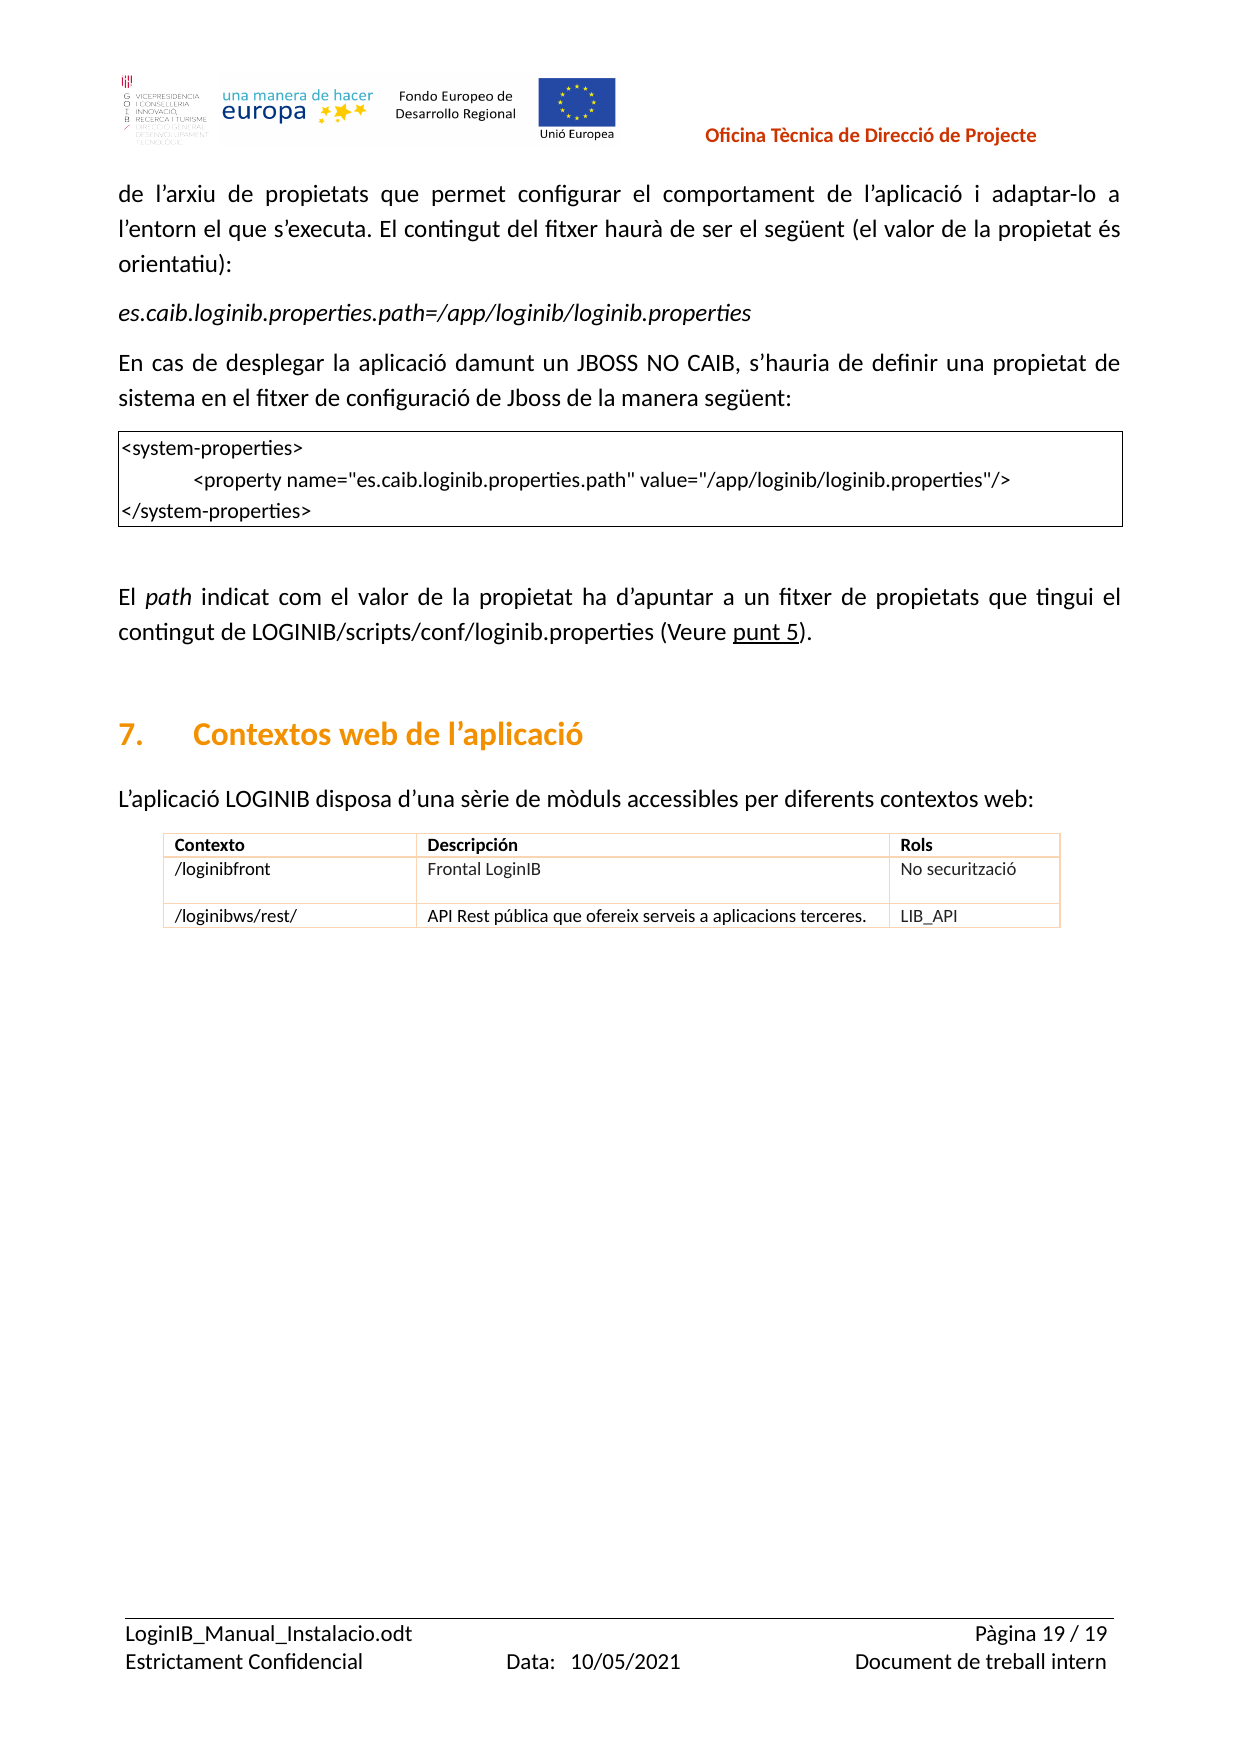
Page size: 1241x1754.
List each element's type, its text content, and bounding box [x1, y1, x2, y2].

text <property name="es.caib.loginib.properties.path" value="/app/loginib/loginib.properties"/> [119, 463, 1122, 492]
picture [219, 73, 621, 147]
table_cell LIB_API [890, 904, 1059, 927]
table_cell API Rest pública que ofereix serveis a aplicacions terceres. [417, 904, 889, 927]
text El path indicat com el valor de la propietat ha d’apuntar a un fitxer de propietats que tingui el contingut de LOGINIB/scripts/conf/loginib.properties (Veure punt 5). [118, 581, 1122, 646]
subtitle Contextos web de l’aplicació [118, 713, 1122, 753]
table_cell No securització [890, 858, 1059, 903]
text de l’arxiu de propietats que permet configurar el comportament de l’aplicació i adaptar-lo a l’entorn el que s’executa. El contingut del fitxer haurà de ser el següent (el valor de la propietat és orientatiu): [118, 178, 1122, 278]
table_header Descripción [417, 834, 889, 856]
text <system-properties> [119, 432, 1122, 461]
table_cell /loginibws/rest/ [164, 904, 416, 927]
picture [118, 73, 213, 147]
table_cell /loginibfront [164, 858, 416, 903]
table_header Rols [890, 834, 1059, 856]
table_header Contexto [164, 834, 416, 856]
text </system-properties> [119, 494, 1122, 526]
text es.caib.loginib.properties.path=/app/loginib/loginib.properties [118, 297, 1122, 328]
table_cell Frontal LoginIB [417, 858, 889, 903]
text En cas de desplegar la aplicació damunt un JBOSS NO CAIB, s’hauria de definir una propietat de sistema en el fitxer de configuració de Jboss de la manera següent: [118, 347, 1122, 412]
text L’aplicació LOGINIB disposa d’una sèrie de mòduls accessibles per diferents contextos web: [118, 783, 1122, 813]
